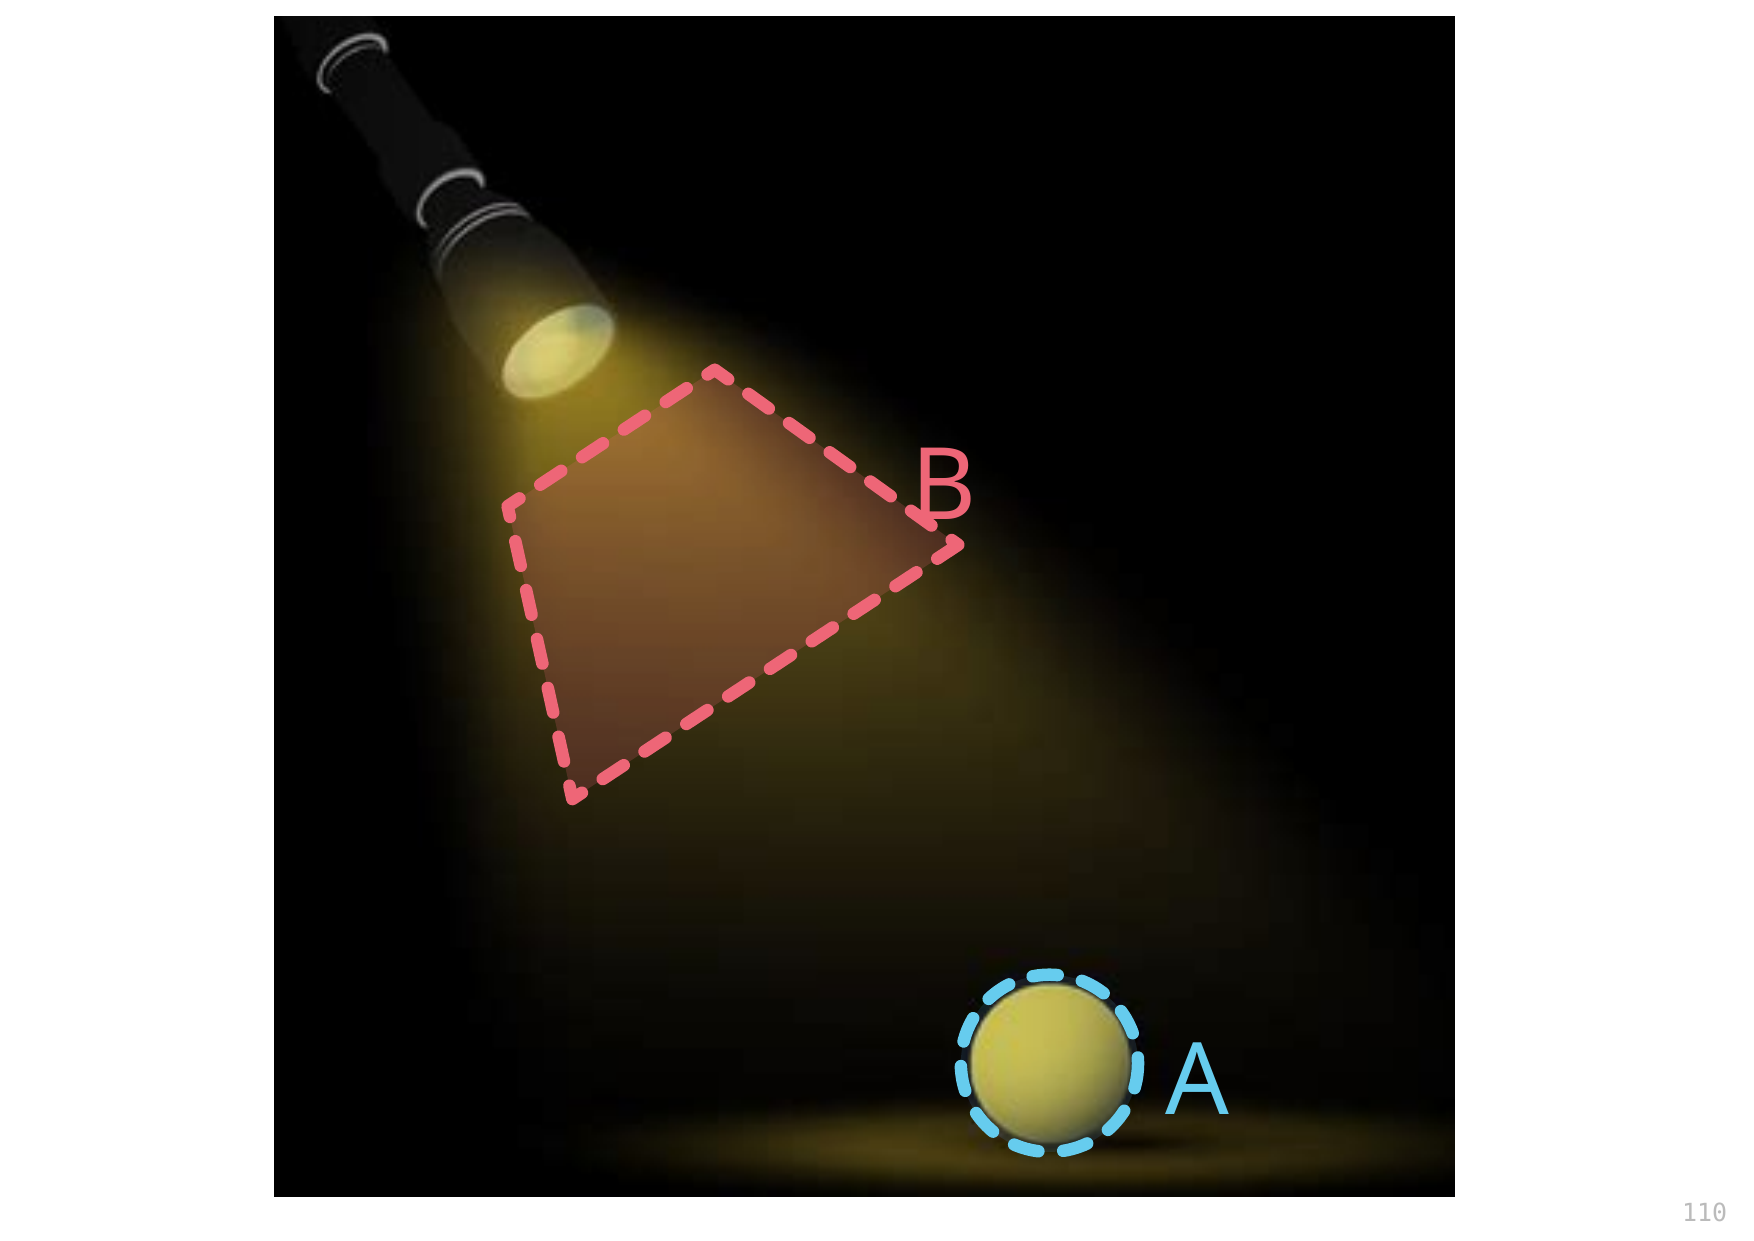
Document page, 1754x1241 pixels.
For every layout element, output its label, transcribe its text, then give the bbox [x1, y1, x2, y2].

text_box [960, 974, 1139, 1152]
picture [274, 16, 1455, 1197]
text_box A [1150, 1000, 1258, 1116]
text_box B [896, 405, 988, 521]
text_box [507, 369, 959, 800]
